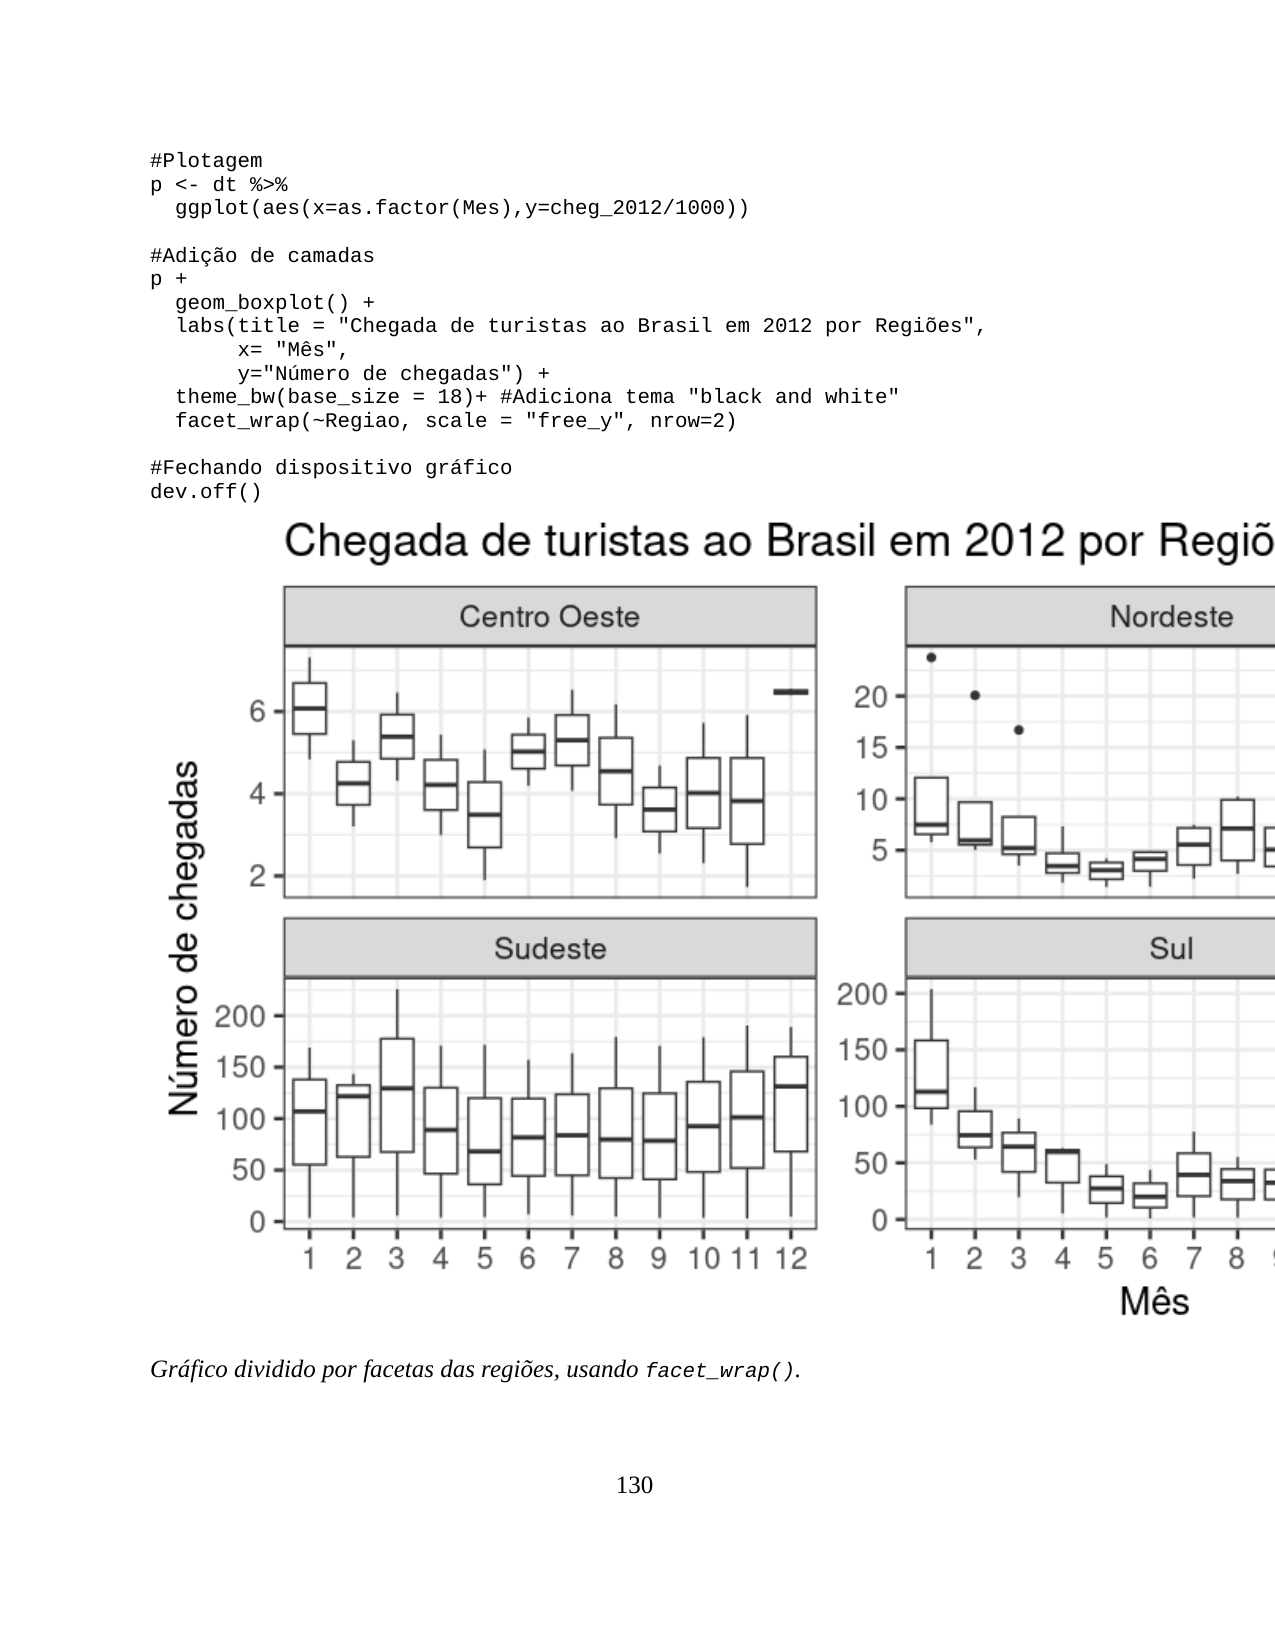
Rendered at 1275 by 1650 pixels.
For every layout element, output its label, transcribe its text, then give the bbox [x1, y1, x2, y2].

text facet_wrap(~Regiao, scale = "free_y", nrow=2) [150, 410, 1125, 434]
text dev.off() [150, 481, 1125, 504]
text ggplot(aes(x=as.factor(Mes),y=cheg_2012/1000)) [150, 197, 1125, 221]
text theme_bw(base_size = 18)+ #Adiciona tema "black and white" [150, 386, 1125, 410]
text x= "Mês", [150, 339, 1125, 363]
text y="Número de chegadas") + [150, 363, 1125, 386]
text #Adição de camadas [150, 244, 1125, 268]
text #Fechando dispositivo gráfico [150, 457, 1125, 481]
text p <- dt %>% [150, 174, 1125, 197]
text Gráfico dividido por facetas das regiões, usando facet_wrap(). [150, 1354, 1125, 1384]
text labs(title = "Chegada de turistas ao Brasil em 2012 por Regiões", [150, 316, 1125, 339]
text #Plotagem [150, 150, 1125, 174]
text geom_boxplot() + [150, 292, 1125, 316]
text p + [150, 268, 1125, 292]
picture [150, 504, 1275, 1342]
